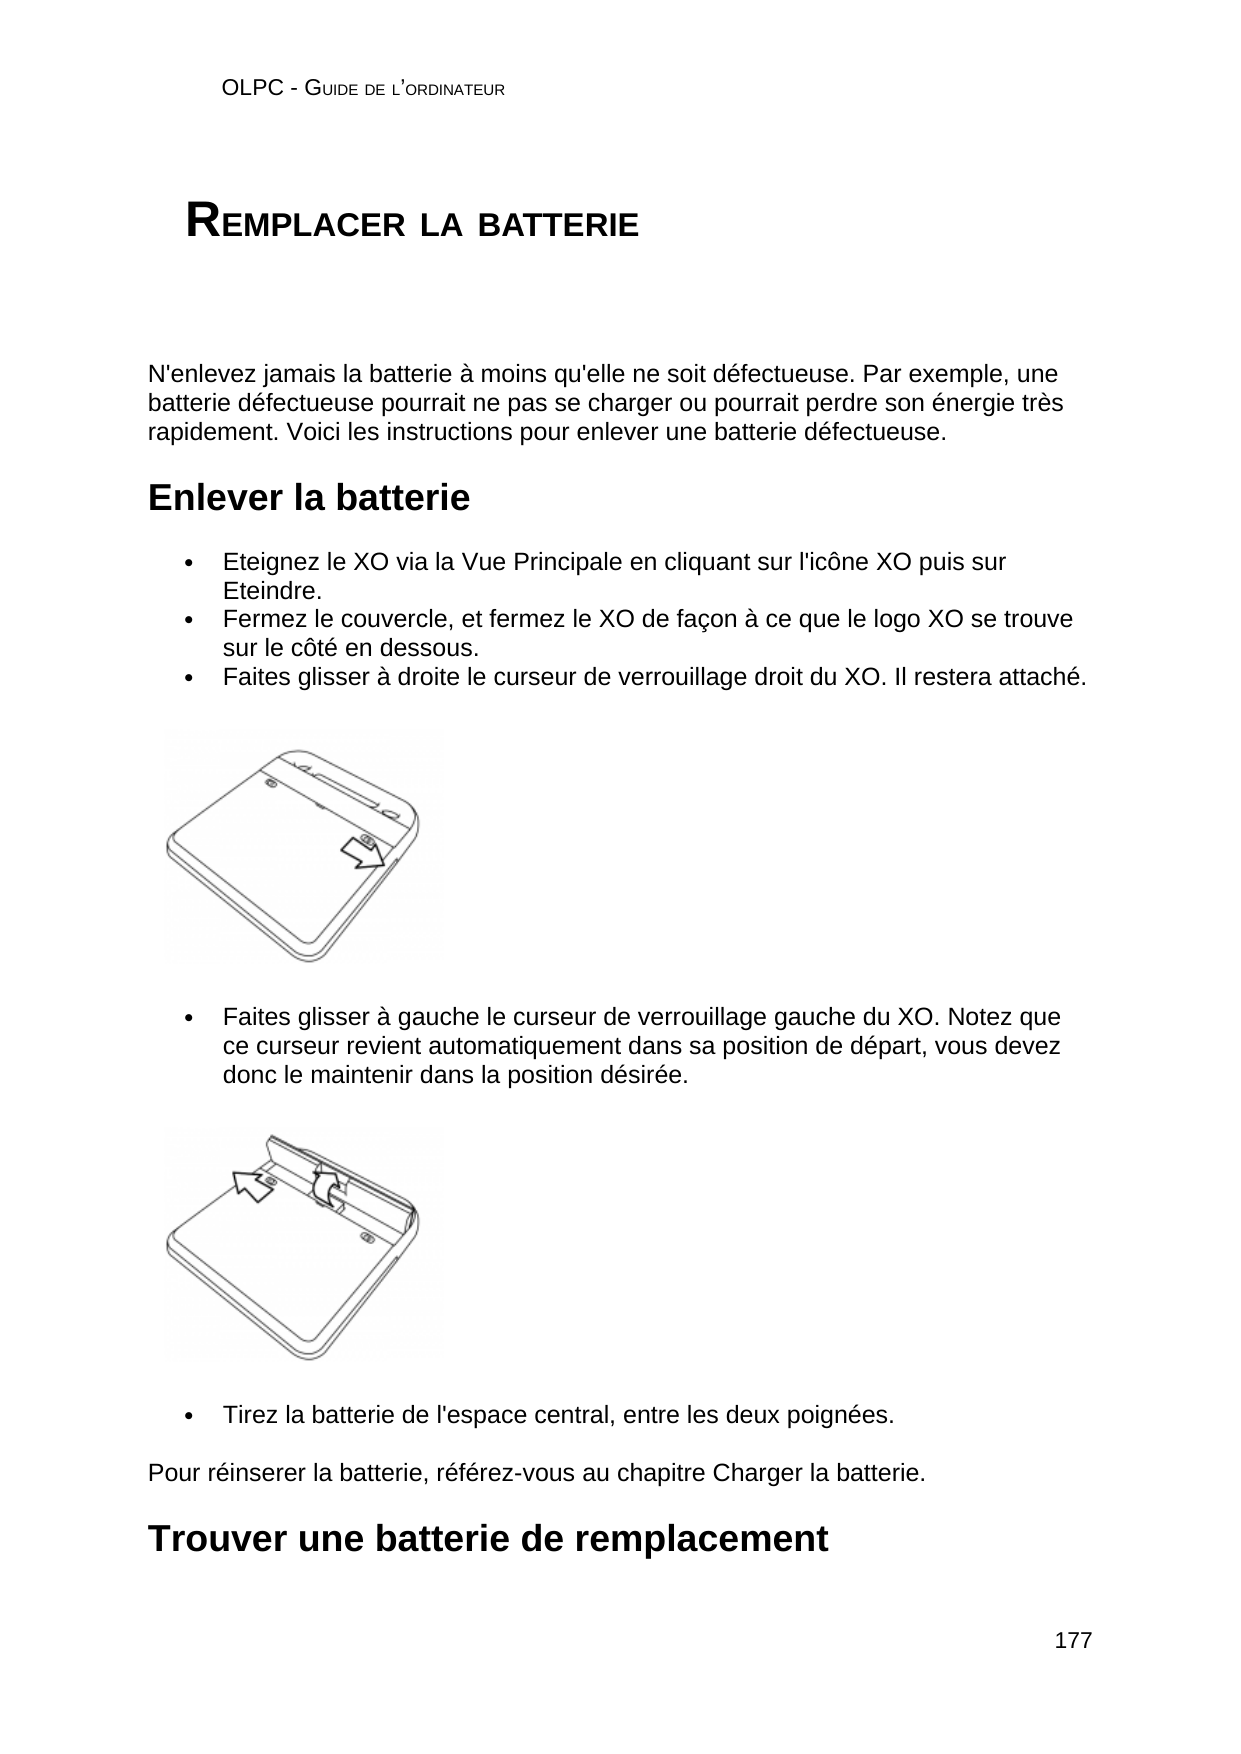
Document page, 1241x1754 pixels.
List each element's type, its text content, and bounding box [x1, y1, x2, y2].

list Tirez la batterie de l'espace central, entre les deux poignées. [185, 1400, 1092, 1429]
text N'enlevez jamais la batterie à moins qu'elle ne soit défectueuse. Par exemple, une batterie défectueuse pourrait ne pas se charger ou pourrait perdre son énergie très rapidement. Voici les instructions pour enlever une batterie défectueuse. [148, 359, 1092, 446]
text Pour réinserer la batterie, référez-vous au chapitre Charger la batterie. [148, 1458, 1092, 1487]
list Eteignez le XO via la Vue Principale en cliquant sur l'icône XO puis sur Eteindre. [185, 547, 1092, 604]
text Trouver une batterie de remplacement [148, 1516, 1092, 1559]
list Faites glisser à droite le curseur de verrouillage droit du XO. Il restera attaché. [185, 662, 1092, 691]
picture [164, 728, 444, 964]
list Faites glisser à gauche le curseur de verrouillage gauche du XO. Notez que ce curseur revient automatiquement dans sa position de départ, vous devez donc le maintenir dans la position désirée. [185, 1002, 1092, 1088]
text Enlever la batterie [148, 475, 1092, 518]
list Fermez le couvercle, et fermez le XO de façon à ce que le logo XO se trouve sur le côté en dessous. [185, 604, 1092, 662]
picture [164, 1126, 444, 1362]
subtitle Remplacer la batterie [185, 189, 1092, 247]
